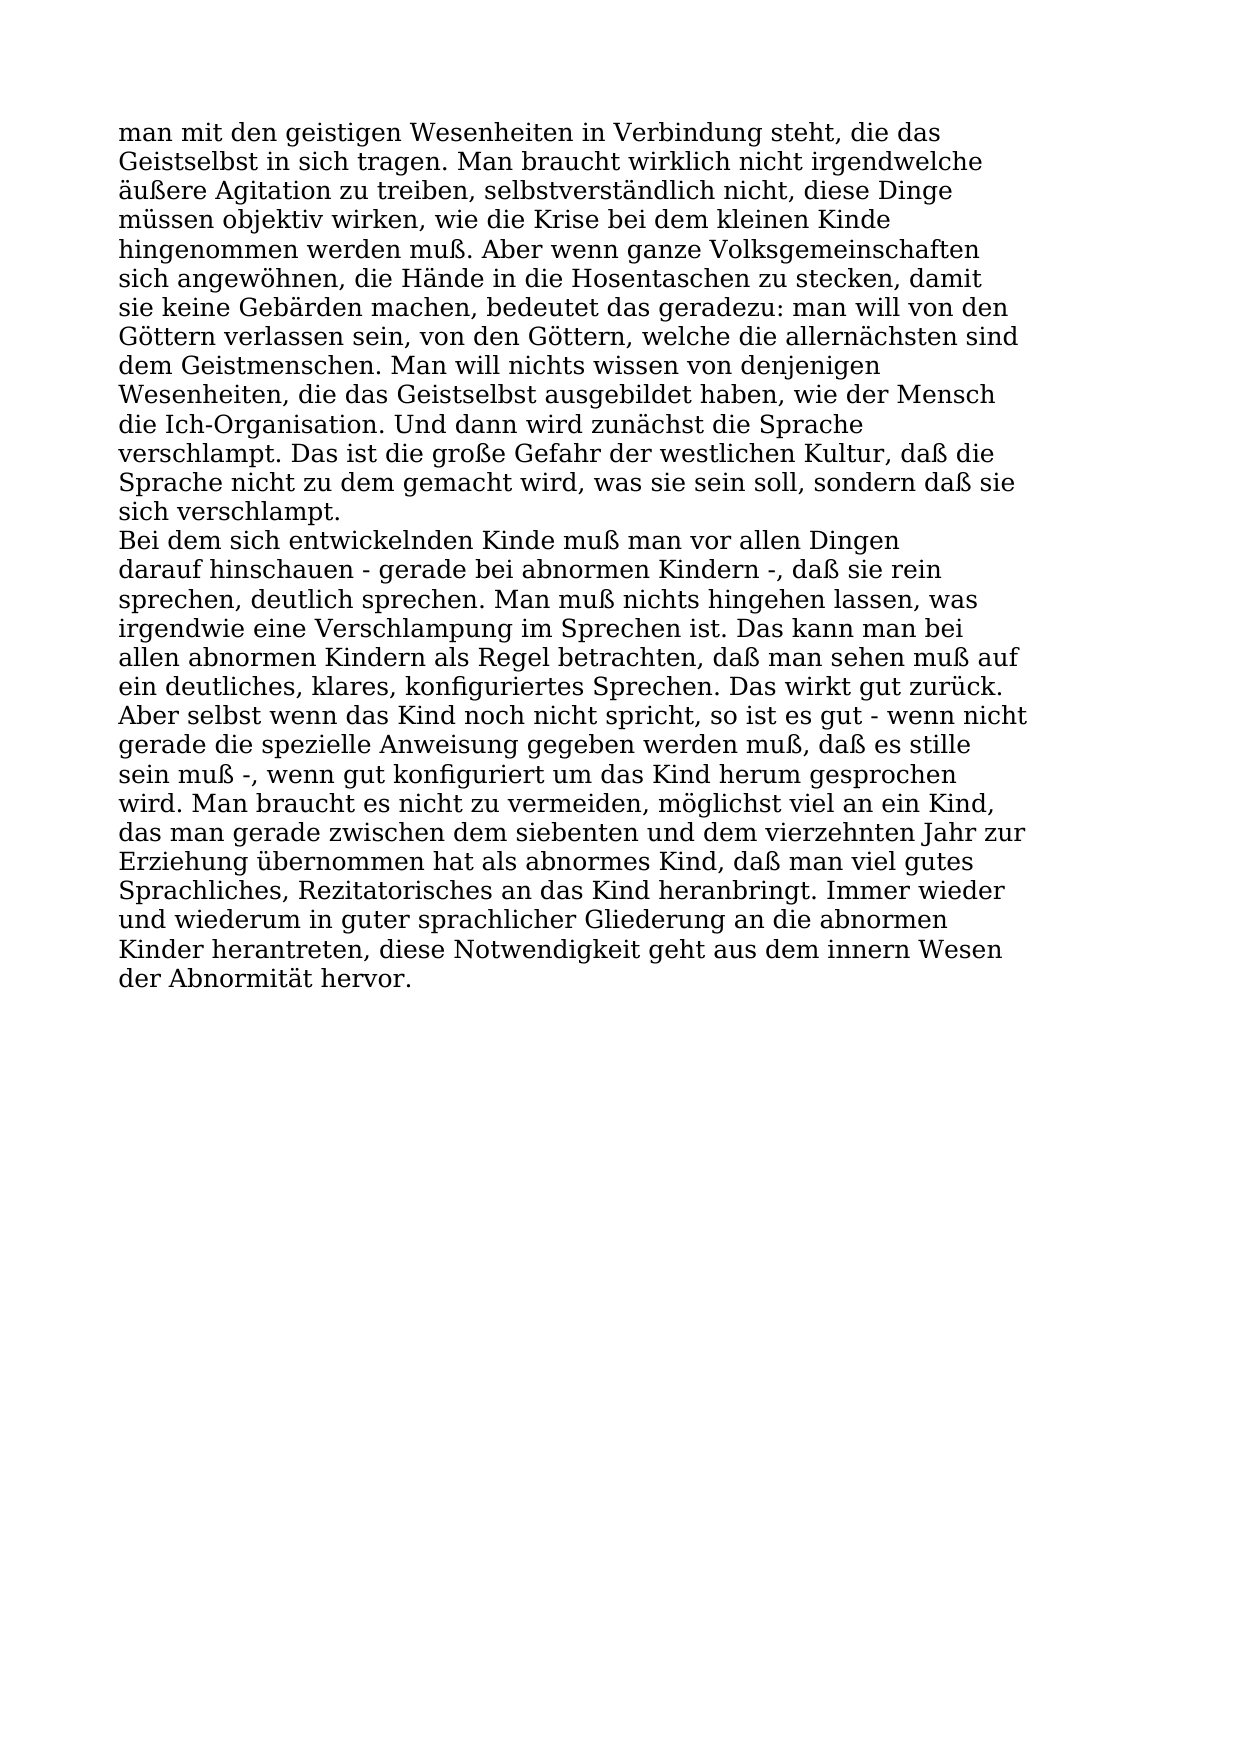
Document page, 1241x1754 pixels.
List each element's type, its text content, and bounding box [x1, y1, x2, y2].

text müssen objektiv wirken, wie die Krise bei dem kleinen Kinde [118, 206, 1122, 235]
text Bei dem sich entwickelnden Kinde muß man vor allen Dingen [118, 526, 1122, 556]
text die Ich-Organisation. Und dann wird zunächst die Sprache [118, 410, 1122, 439]
text wird. Man braucht es nicht zu vermeiden, möglichst viel an ein Kind, [118, 789, 1122, 818]
text sie keine Gebärden machen, bedeutet das geradezu: man will von den [118, 293, 1122, 322]
text sein muß -, wenn gut konfiguriert um das Kind herum gesprochen [118, 760, 1122, 789]
text sich verschlampt. [118, 497, 1122, 526]
text äußere Agitation zu treiben, selbstverständlich nicht, diese Dinge [118, 176, 1122, 206]
text der Abnormität hervor. [118, 964, 1122, 993]
text hingenommen werden muß. Aber wenn ganze Volksgemeinschaften [118, 235, 1122, 264]
text ein deutliches, klares, konfiguriertes Sprechen. Das wirkt gut zurück. [118, 672, 1122, 701]
text sprechen, deutlich sprechen. Man muß nichts hingehen lassen, was [118, 585, 1122, 614]
text Sprachliches, Rezitatorisches an das Kind heranbringt. Immer wieder [118, 876, 1122, 906]
text allen abnormen Kindern als Regel betrachten, daß man sehen muß auf [118, 643, 1122, 672]
text und wiederum in guter sprachlicher Gliederung an die abnormen [118, 906, 1122, 935]
text dem Geistmenschen. Man will nichts wissen von denjenigen [118, 351, 1122, 381]
text das man gerade zwischen dem siebenten und dem vierzehnten Jahr zur [118, 818, 1122, 847]
text Kinder herantreten, diese Notwendigkeit geht aus dem innern Wesen [118, 935, 1122, 964]
text gerade die spezielle Anweisung gegeben werden muß, daß es stille [118, 731, 1122, 760]
text irgendwie eine Verschlampung im Sprechen ist. Das kann man bei [118, 614, 1122, 643]
text Aber selbst wenn das Kind noch nicht spricht, so ist es gut - wenn nicht [118, 701, 1122, 731]
text Sprache nicht zu dem gemacht wird, was sie sein soll, sondern daß sie [118, 468, 1122, 497]
text sich angewöhnen, die Hände in die Hosentaschen zu stecken, damit [118, 264, 1122, 293]
text Wesenheiten, die das Geistselbst ausgebildet haben, wie der Mensch [118, 381, 1122, 410]
text Erziehung übernommen hat als abnormes Kind, daß man viel gutes [118, 847, 1122, 876]
text man mit den geistigen Wesenheiten in Verbindung steht, die das [118, 118, 1122, 147]
text darauf hinschauen - gerade bei abnormen Kindern -, daß sie rein [118, 556, 1122, 585]
text verschlampt. Das ist die große Gefahr der westlichen Kultur, daß die [118, 439, 1122, 468]
text Geistselbst in sich tragen. Man braucht wirklich nicht irgendwelche [118, 147, 1122, 176]
text Göttern verlassen sein, von den Göttern, welche die allernächsten sind [118, 322, 1122, 351]
